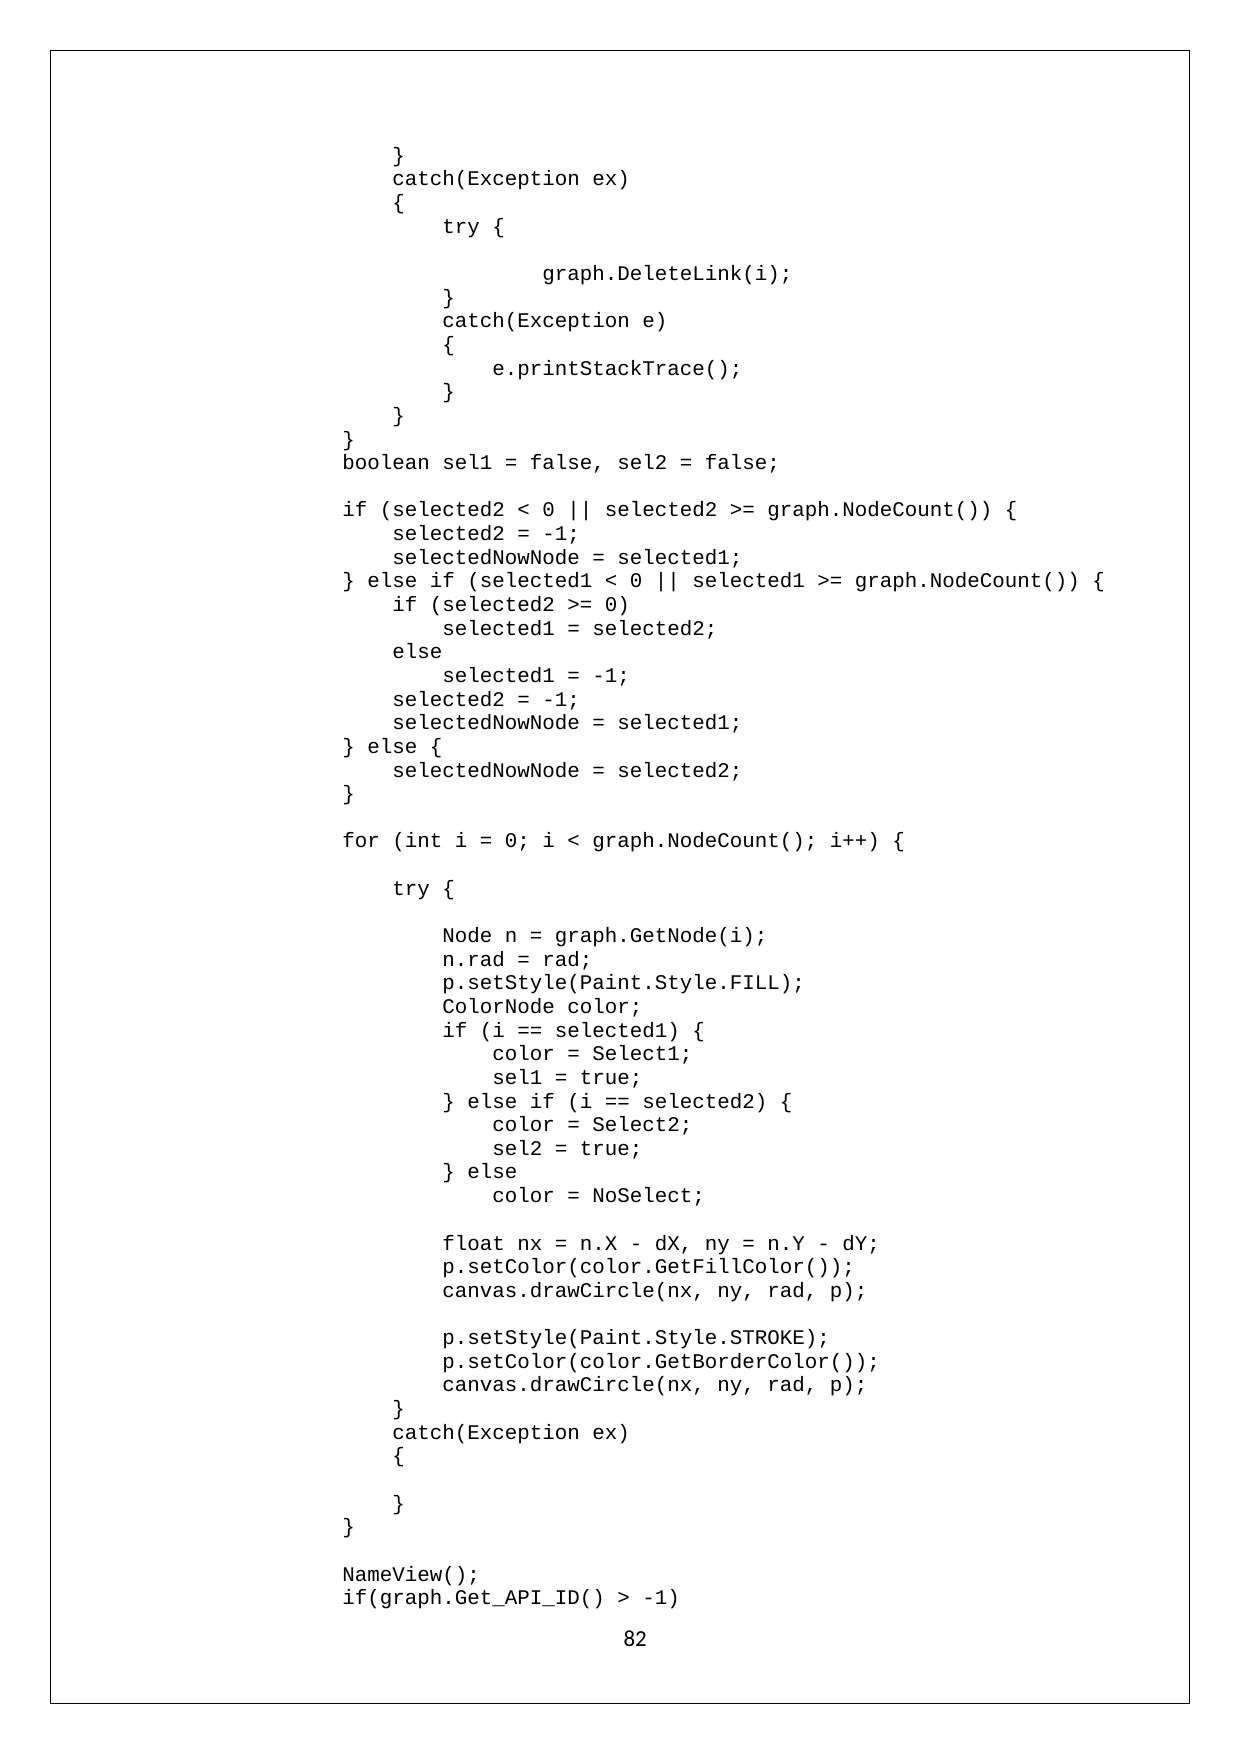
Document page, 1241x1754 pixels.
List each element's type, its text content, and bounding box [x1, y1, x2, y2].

text } else [118, 1162, 1152, 1185]
text canvas.drawCircle(nx, ny, rad, p); [118, 1280, 1152, 1303]
text } [118, 783, 1152, 807]
text if(graph.Get_API_ID() > -1) [118, 1587, 1152, 1611]
text for (int i = 0; i < graph.NodeCount(); i++) { [118, 831, 1152, 854]
text } [118, 381, 1152, 405]
text sel1 = true; [118, 1067, 1152, 1091]
text e.printStackTrace(); [118, 358, 1152, 381]
text n.rad = rad; [118, 949, 1152, 972]
text try { [118, 878, 1152, 901]
text ColorNode color; [118, 996, 1152, 1020]
text { [118, 334, 1152, 358]
text selected1 = selected2; [118, 618, 1152, 641]
text if (i == selected1) { [118, 1020, 1152, 1043]
text { [118, 192, 1152, 216]
text catch(Exception e) [118, 310, 1152, 334]
text } else if (i == selected2) { [118, 1091, 1152, 1114]
text boolean sel1 = false, sel2 = false; [118, 452, 1152, 476]
text p.setColor(color.GetBorderColor()); [118, 1351, 1152, 1374]
text NameView(); [118, 1563, 1152, 1587]
text selected2 = -1; [118, 523, 1152, 547]
text else [118, 641, 1152, 665]
text Node n = graph.GetNode(i); [118, 925, 1152, 949]
text } else if (selected1 < 0 || selected1 >= graph.NodeCount()) { [118, 570, 1152, 594]
text p.setStyle(Paint.Style.FILL); [118, 972, 1152, 996]
text canvas.drawCircle(nx, ny, rad, p); [118, 1374, 1152, 1398]
text if (selected2 < 0 || selected2 >= graph.NodeCount()) { [118, 499, 1152, 523]
text } [118, 145, 1152, 168]
text catch(Exception ex) [118, 168, 1152, 192]
text selectedNowNode = selected2; [118, 759, 1152, 783]
text color = NoSelect; [118, 1185, 1152, 1209]
text catch(Exception ex) [118, 1422, 1152, 1445]
text color = Select1; [118, 1043, 1152, 1067]
text } [118, 1493, 1152, 1516]
text selected1 = -1; [118, 665, 1152, 689]
text } [118, 428, 1152, 452]
text selectedNowNode = selected1; [118, 547, 1152, 570]
text p.setStyle(Paint.Style.STROKE); [118, 1327, 1152, 1351]
text sel2 = true; [118, 1138, 1152, 1162]
text selected2 = -1; [118, 689, 1152, 712]
text } [118, 287, 1152, 310]
text } [118, 1516, 1152, 1540]
text p.setColor(color.GetFillColor()); [118, 1256, 1152, 1280]
text if (selected2 >= 0) [118, 594, 1152, 618]
text try { [118, 216, 1152, 239]
text } [118, 405, 1152, 428]
text color = Select2; [118, 1114, 1152, 1138]
text } [118, 1398, 1152, 1422]
text selectedNowNode = selected1; [118, 712, 1152, 736]
text graph.DeleteLink(i); [118, 263, 1152, 287]
text } else { [118, 736, 1152, 759]
text float nx = n.X - dX, ny = n.Y - dY; [118, 1232, 1152, 1256]
text { [118, 1445, 1152, 1469]
